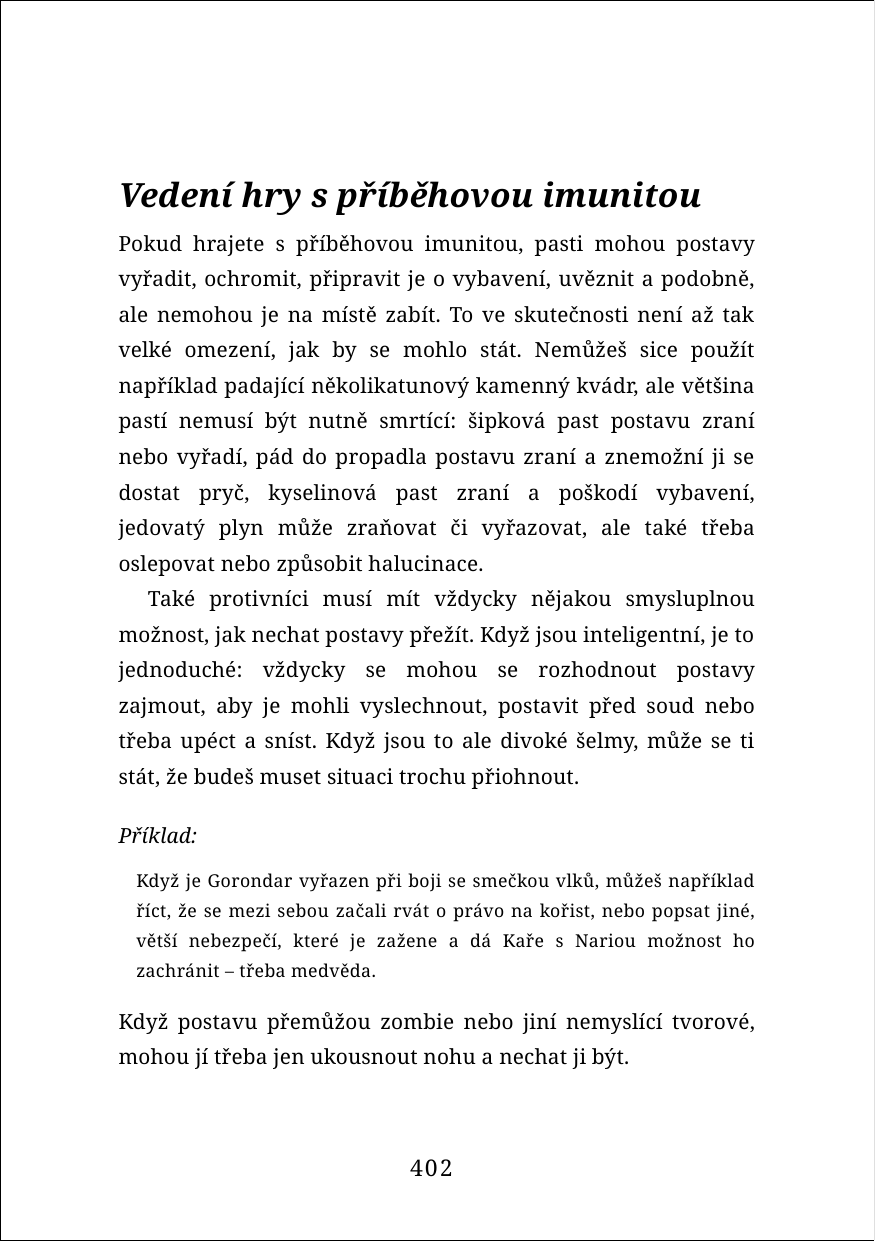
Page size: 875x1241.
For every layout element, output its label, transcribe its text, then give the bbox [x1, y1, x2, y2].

text Pokud hrajete s příběhovou imunitou, pasti mohou postavy vyřadit, ochromit, připravit je o vybavení, uvěznit a podobně, ale nemohou je na místě zabít. To ve skutečnosti není až tak velké omezení, jak by se mohlo stát. Nemůžeš sice použít například padající několikatunový kamenný kvádr, ale většina pastí nemusí být nutně smrtící: šipková past postavu zraní nebo vyřadí, pád do propadla postavu zraní a znemožní ji se dostat pryč, kyselinová past zraní a poškodí vybavení, jedovatý plyn může zraňovat či vyřazovat, ale také třeba oslepovat nebo způsobit halucinace. Také protivníci musí mít vždycky nějakou smysluplnou možnost, jak nechat postavy přežít. Když jsou inteligentní, je to jednoduché: vždycky se mohou se rozhodnout postavy zajmout, aby je mohli vyslechnout, postavit před soud nebo třeba upéct a sníst. Když jsou to ale divoké šelmy, může se ti stát, že budeš muset situaci trochu přiohnout. [118, 229, 756, 790]
subtitle Vedení hry s příběhovou imunitou [118, 172, 756, 217]
text Když postavu přemůžou zombie nebo jiní nemyslící tvorové, mohou jí třeba jen ukousnout nohu a nechat ji být. [118, 1007, 756, 1071]
text Příklad: [118, 821, 756, 849]
text Když je Gorondar vyřazen při boji se smečkou vlků, můžeš například říct, že se mezi sebou začali rvát o právo na kořist, nebo popsat jiné, větší nebezpečí, které je zažene a dá Kaře s Nariou možnost ho zachránit – třeba medvěda. [136, 868, 756, 983]
